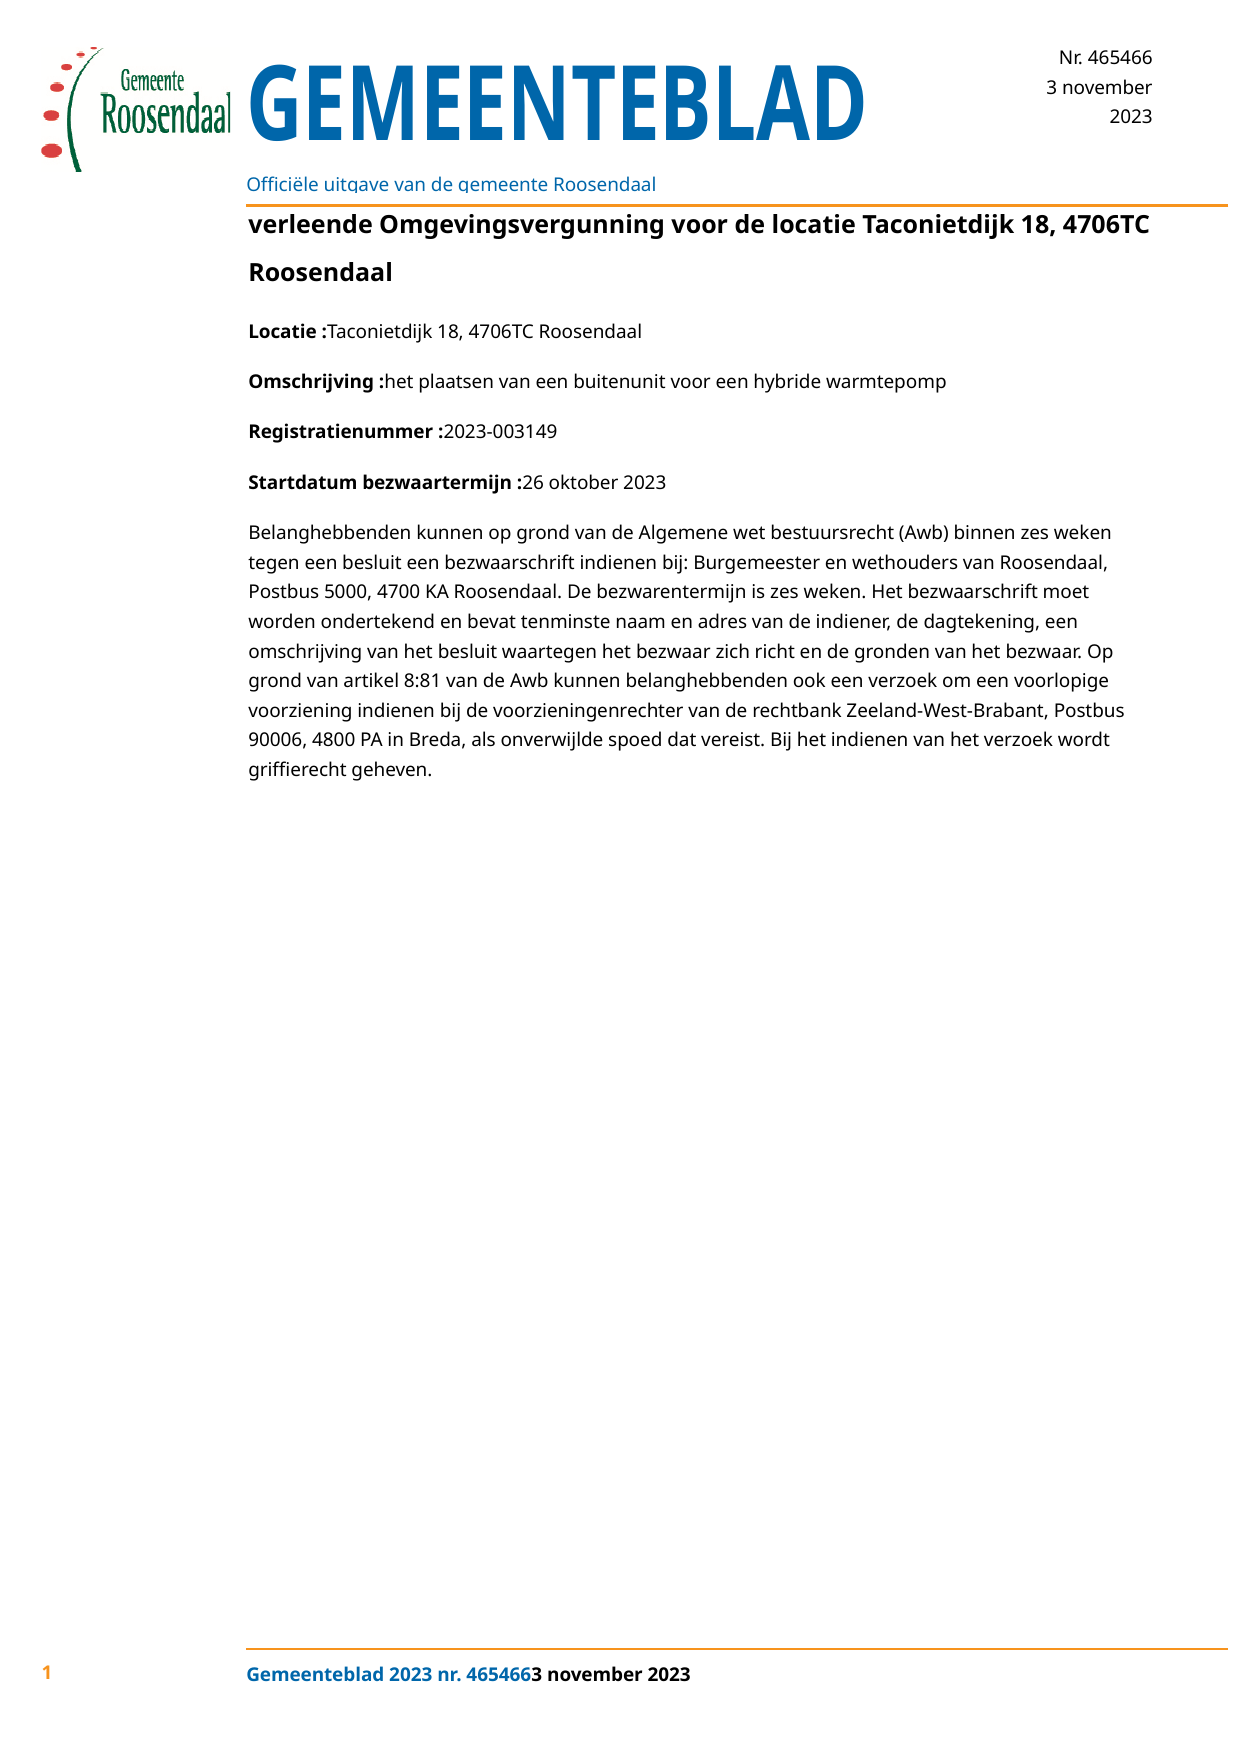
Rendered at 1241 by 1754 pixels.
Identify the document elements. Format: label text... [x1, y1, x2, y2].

text Locatie :Taconietdijk 18, 4706TC Roosendaal [248, 318, 1152, 344]
text Belanghebbenden kunnen op grond van de Algemene wet bestuursrecht (Awb) binnen zes weken tegen een besluit een bezwaarschrift indienen bij: Burgemeester en wethouders van Roosendaal, Postbus 5000, 4700 KA Roosendaal. De bezwarentermijn is zes weken. Het bezwaarschrift moet worden ondertekend en bevat tenminste naam en adres van de indiener, de dagtekening, een omschrijving van het besluit waartegen het bezwaar zich richt en de gronden van het bezwaar. Op grond van artikel 8:81 van de Awb kunnen belanghebbenden ook een verzoek om een voorlopige voorziening indienen bij de voorzieningenrechter van de rechtbank Zeeland-West-Brabant, Postbus 90006, 4800 PA in Breda, als onverwijlde spoed dat vereist. Bij het indienen van het verzoek wordt griffierecht geheven. [248, 519, 1152, 782]
text Omschrijving :het plaatsen van een buitenuni­t voor een hybride warmtepom­p [248, 368, 1152, 394]
text Startdatum bezwaartermijn :26 oktober 2023 [248, 469, 1152, 495]
text Registratienummer :2023-003149 [248, 419, 1152, 444]
picture [41, 47, 231, 172]
text verleende Omgevingsvergunning voor de locatie Taconietdijk 18, 4706TC Roosendaal [248, 207, 1152, 288]
